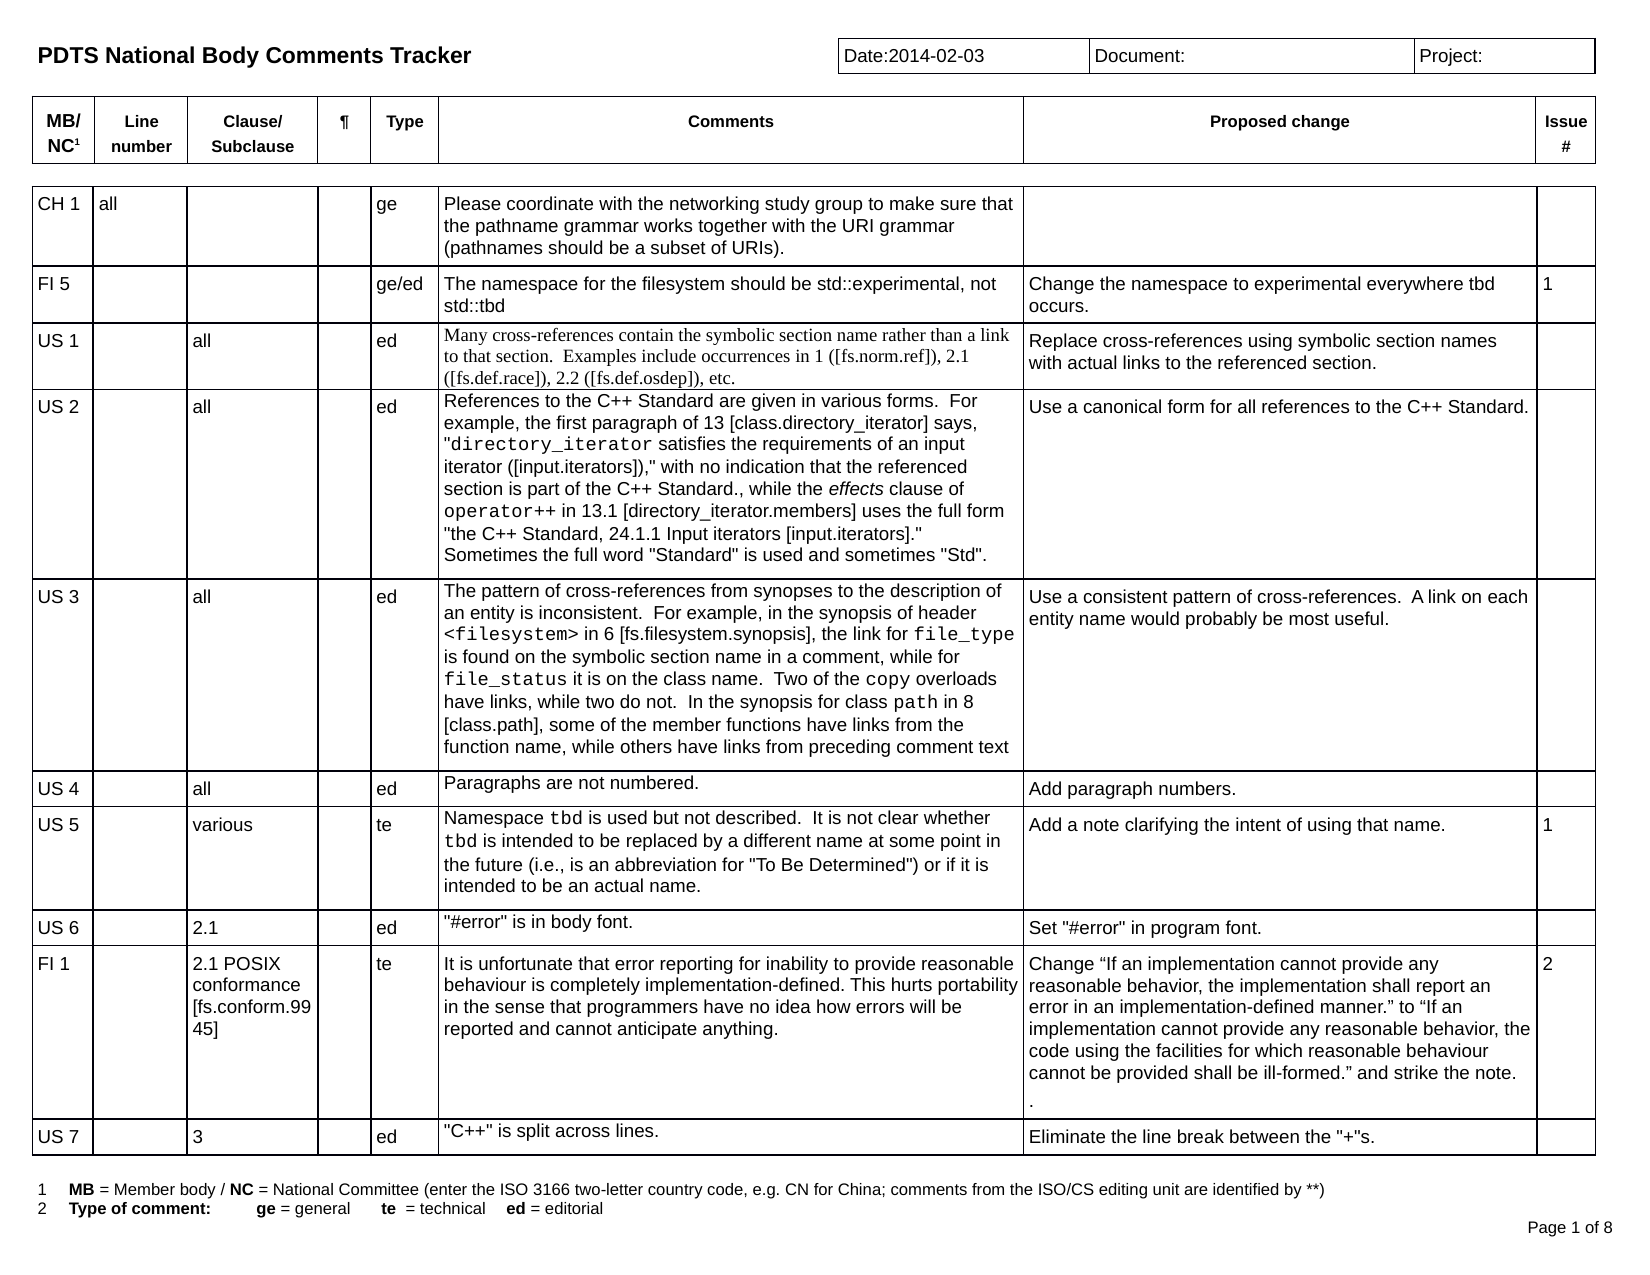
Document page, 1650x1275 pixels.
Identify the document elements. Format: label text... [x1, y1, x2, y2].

table_cell US 5 [33, 807, 92, 909]
table_cell te [372, 946, 438, 1118]
table_cell US 7 [33, 1120, 92, 1154]
table_cell Namespace tbd is used but not described. It is not clear whether tbd is intended to be replaced by a different name at some point in the future (i.e., is an abbreviation for "To Be Determined") or if it is intended to be an actual name. [439, 807, 1023, 909]
table_cell [1538, 580, 1595, 770]
table_cell [319, 911, 370, 945]
table_cell [94, 946, 186, 1118]
table_cell It is unfortunate that error reporting for inability to provide reasonable behaviour is completely implementation-defined. This hurts portability in the sense that programmers have no idea how errors will be reported and cannot anticipate anything. [439, 946, 1023, 1118]
table_cell Use a consistent pattern of cross-references. A link on each entity name would probably be most useful. [1024, 580, 1536, 770]
table_cell [94, 1120, 186, 1154]
table_cell ed [372, 324, 438, 388]
table_cell ed [372, 772, 438, 806]
table_cell 3 [188, 1120, 317, 1154]
table_cell Change the namespace to experimental everywhere tbd occurs. [1024, 267, 1536, 322]
table_cell FI 1 [33, 946, 92, 1118]
table_cell [94, 267, 186, 322]
table_cell [319, 1120, 370, 1154]
table_cell References to the C++ Standard are given in various forms. For example, the first paragraph of 13 [class.directory_iterator] says, "directory_iterator satisfies the requirements of an input iterator ([input.iterators])," with no indication that the referenced section is part of the C++ Standard., while the effects clause of operator++ in 13.1 [directory_iterator.members] uses the full form "the C++ Standard, 24.1.1 Input iterators [input.iterators]." Sometimes the full word "Standard" is used and sometimes "Std". [439, 390, 1023, 578]
table_cell 2.1 POSIX conformance [fs.conform.9945] [188, 946, 317, 1118]
table_header all [94, 187, 186, 265]
table_cell Add paragraph numbers. [1024, 772, 1536, 806]
table_cell [319, 946, 370, 1118]
table_cell "#error" is in body font. [439, 911, 1023, 945]
table_cell US 2 [33, 390, 92, 578]
table_cell US 4 [33, 772, 92, 806]
table_cell The pattern of cross-references from synopses to the description of an entity is inconsistent. For example, in the synopsis of header <filesystem> in 6 [fs.filesystem.synopsis], the link for file_type is found on the symbolic section name in a comment, while for file_status it is on the class name. Two of the copy overloads have links, while two do not. In the synopsis for class path in 8 [class.path], some of the member functions have links from the function name, while others have links from preceding comment text [439, 580, 1023, 770]
table_cell all [188, 324, 317, 388]
table_cell [94, 807, 186, 909]
table_cell all [188, 772, 317, 806]
table_cell [94, 390, 186, 578]
table_cell [94, 772, 186, 806]
table_cell te [372, 807, 438, 909]
table_cell US 1 [33, 324, 92, 388]
table_cell US 3 [33, 580, 92, 770]
table_cell Use a canonical form for all references to the C++ Standard. [1024, 390, 1536, 578]
table_cell 1 [1538, 807, 1595, 909]
table_cell [1538, 911, 1595, 945]
table_header [1024, 187, 1536, 265]
table_header Please coordinate with the networking study group to make sure that the pathname grammar works together with the URI grammar (pathnames should be a subset of URIs). [439, 187, 1023, 265]
table_cell all [188, 390, 317, 578]
table_cell ed [372, 580, 438, 770]
table_cell The namespace for the filesystem should be std::experimental, not std::tbd [439, 267, 1023, 322]
table_cell [319, 324, 370, 388]
table_cell [1538, 390, 1595, 578]
table_cell [319, 267, 370, 322]
table_cell [188, 267, 317, 322]
table_cell [319, 807, 370, 909]
table_cell US 6 [33, 911, 92, 945]
table_header [188, 187, 317, 265]
table_cell [1538, 1120, 1595, 1154]
table_header ge [372, 187, 438, 265]
table_cell [94, 324, 186, 388]
table_header [319, 187, 370, 265]
table_cell "C++" is split across lines. [439, 1120, 1023, 1154]
table_cell all [188, 580, 317, 770]
table_cell ge/ed [372, 267, 438, 322]
table_cell Paragraphs are not numbered. [439, 772, 1023, 806]
table_cell ed [372, 390, 438, 578]
table_cell 2 [1538, 946, 1595, 1118]
table_cell 1 [1538, 267, 1595, 322]
table_cell [94, 911, 186, 945]
table_cell [1538, 772, 1595, 806]
table_cell [319, 580, 370, 770]
table_cell Eliminate the line break between the "+"s. [1024, 1120, 1536, 1154]
table_cell Many cross-references contain the symbolic section name rather than a link to that section. Examples include occurrences in 1 ([fs.norm.ref]), 2.1 ([fs.def.race]), 2.2 ([fs.def.osdep]), etc. [439, 324, 1023, 388]
table_header [1538, 187, 1595, 265]
table_cell 2.1 [188, 911, 317, 945]
table_cell [319, 772, 370, 806]
table_cell Change “If an implementation cannot provide any reasonable behavior, the implementation shall report an error in an implementation-defined manner.” to “If an implementation cannot provide any reasonable behavior, the code using the facilities for which reasonable behaviour cannot be provided shall be ill-formed.” and strike the note. . [1024, 946, 1536, 1118]
table_cell ed [372, 1120, 438, 1154]
table_cell [1538, 324, 1595, 388]
table_cell Add a note clarifying the intent of using that name. [1024, 807, 1536, 909]
table_cell [319, 390, 370, 578]
table_header CH 1 [33, 187, 92, 265]
table_cell various [188, 807, 317, 909]
table_cell FI 5 [33, 267, 92, 322]
table_cell Set "#error" in program font. [1024, 911, 1536, 945]
table_cell ed [372, 911, 438, 945]
table_cell Replace cross-references using symbolic section names with actual links to the referenced section. [1024, 324, 1536, 388]
table_cell [94, 580, 186, 770]
